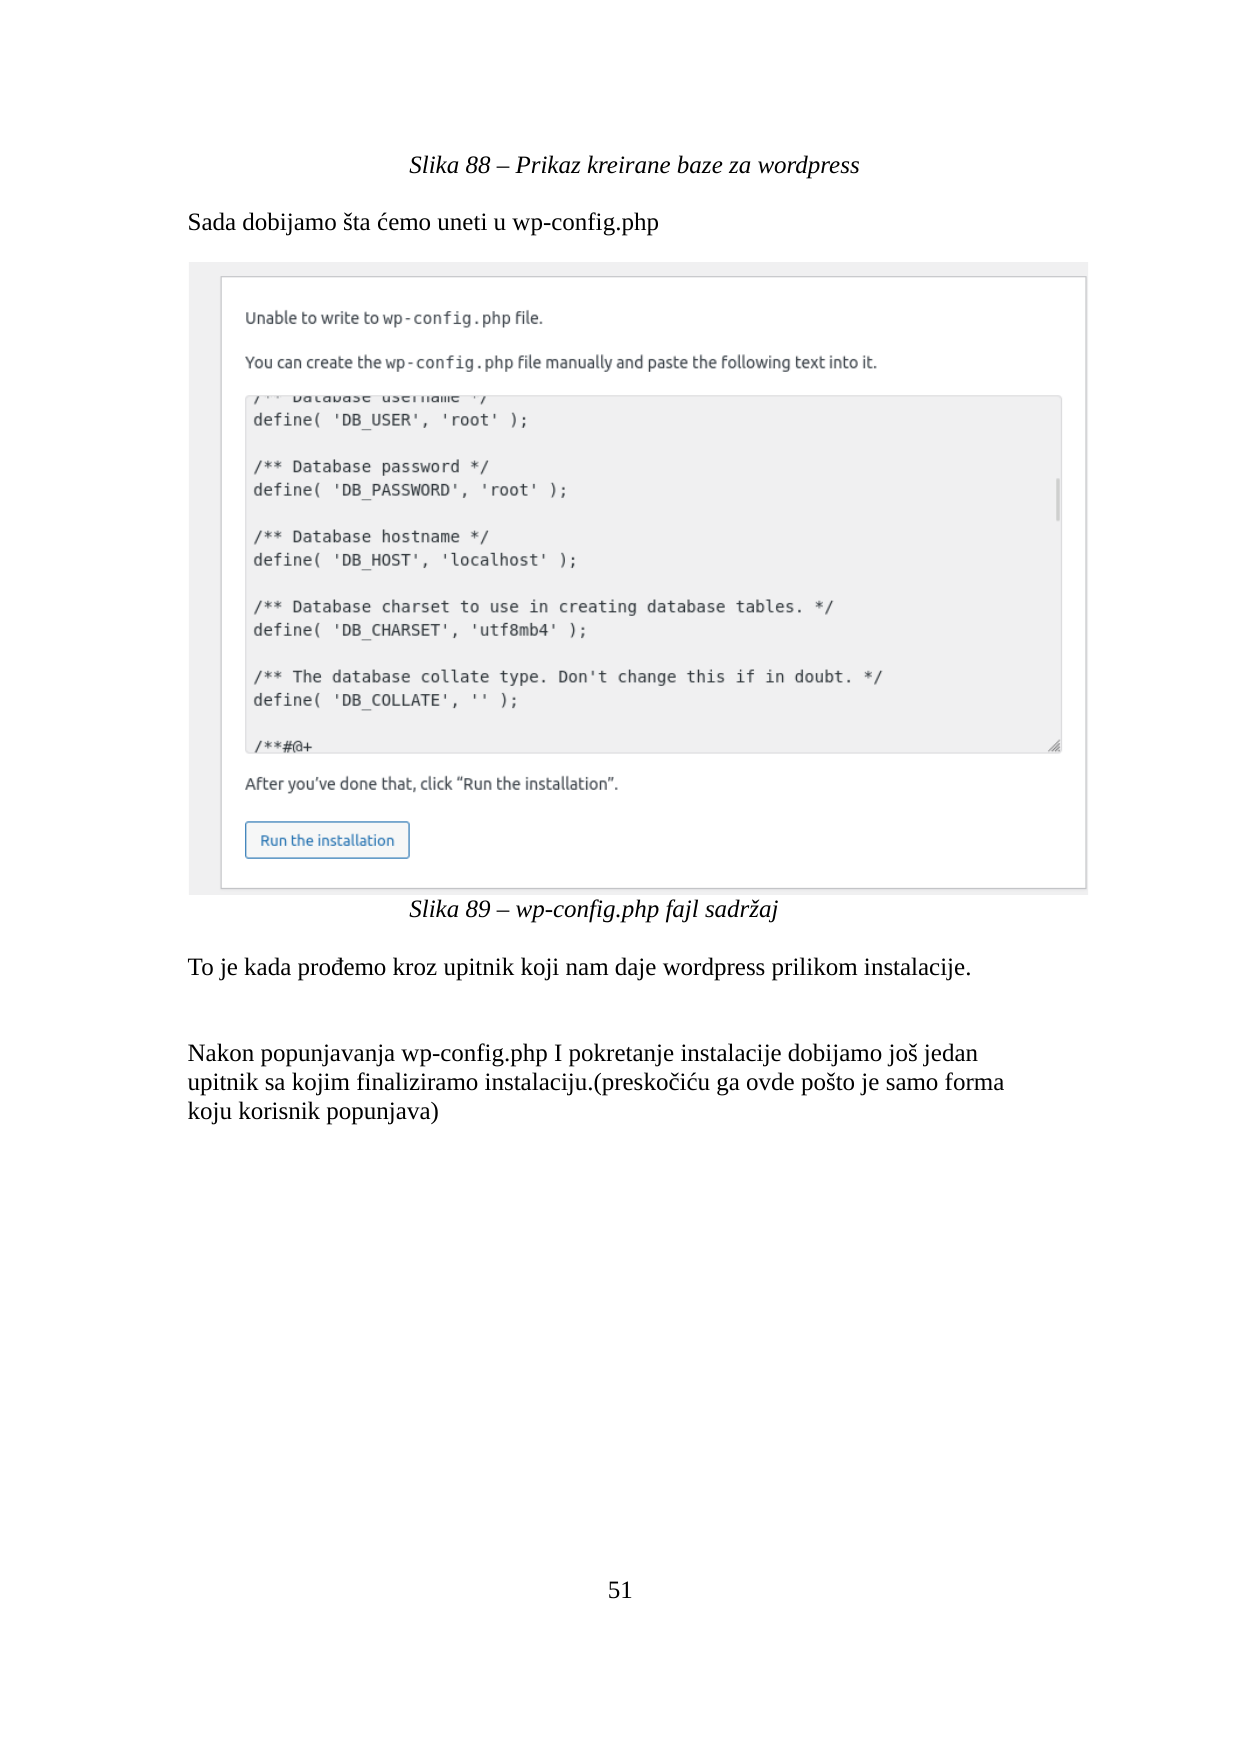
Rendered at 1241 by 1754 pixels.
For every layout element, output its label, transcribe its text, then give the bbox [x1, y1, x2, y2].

text Nakon popunjavanja wp-config.php I pokretanje instalacije dobijamo još jedan upitnik sa kojim finaliziramo instalaciju.(preskočiću ga ovde pošto je samo forma koju korisnik popunjava) [187, 1038, 1053, 1124]
text Slika 88 – Prikaz kreirane baze za wordpress [187, 150, 1053, 179]
text Slika 89 – wp-config.php fajl sadržaj [187, 236, 1053, 923]
text Sada dobijamo šta ćemo uneti u wp-config.php [187, 207, 1053, 236]
picture [188, 262, 1089, 895]
text To je kada prođemo kroz upitnik koji nam daje wordpress prilikom instalacije. [187, 952, 1053, 981]
